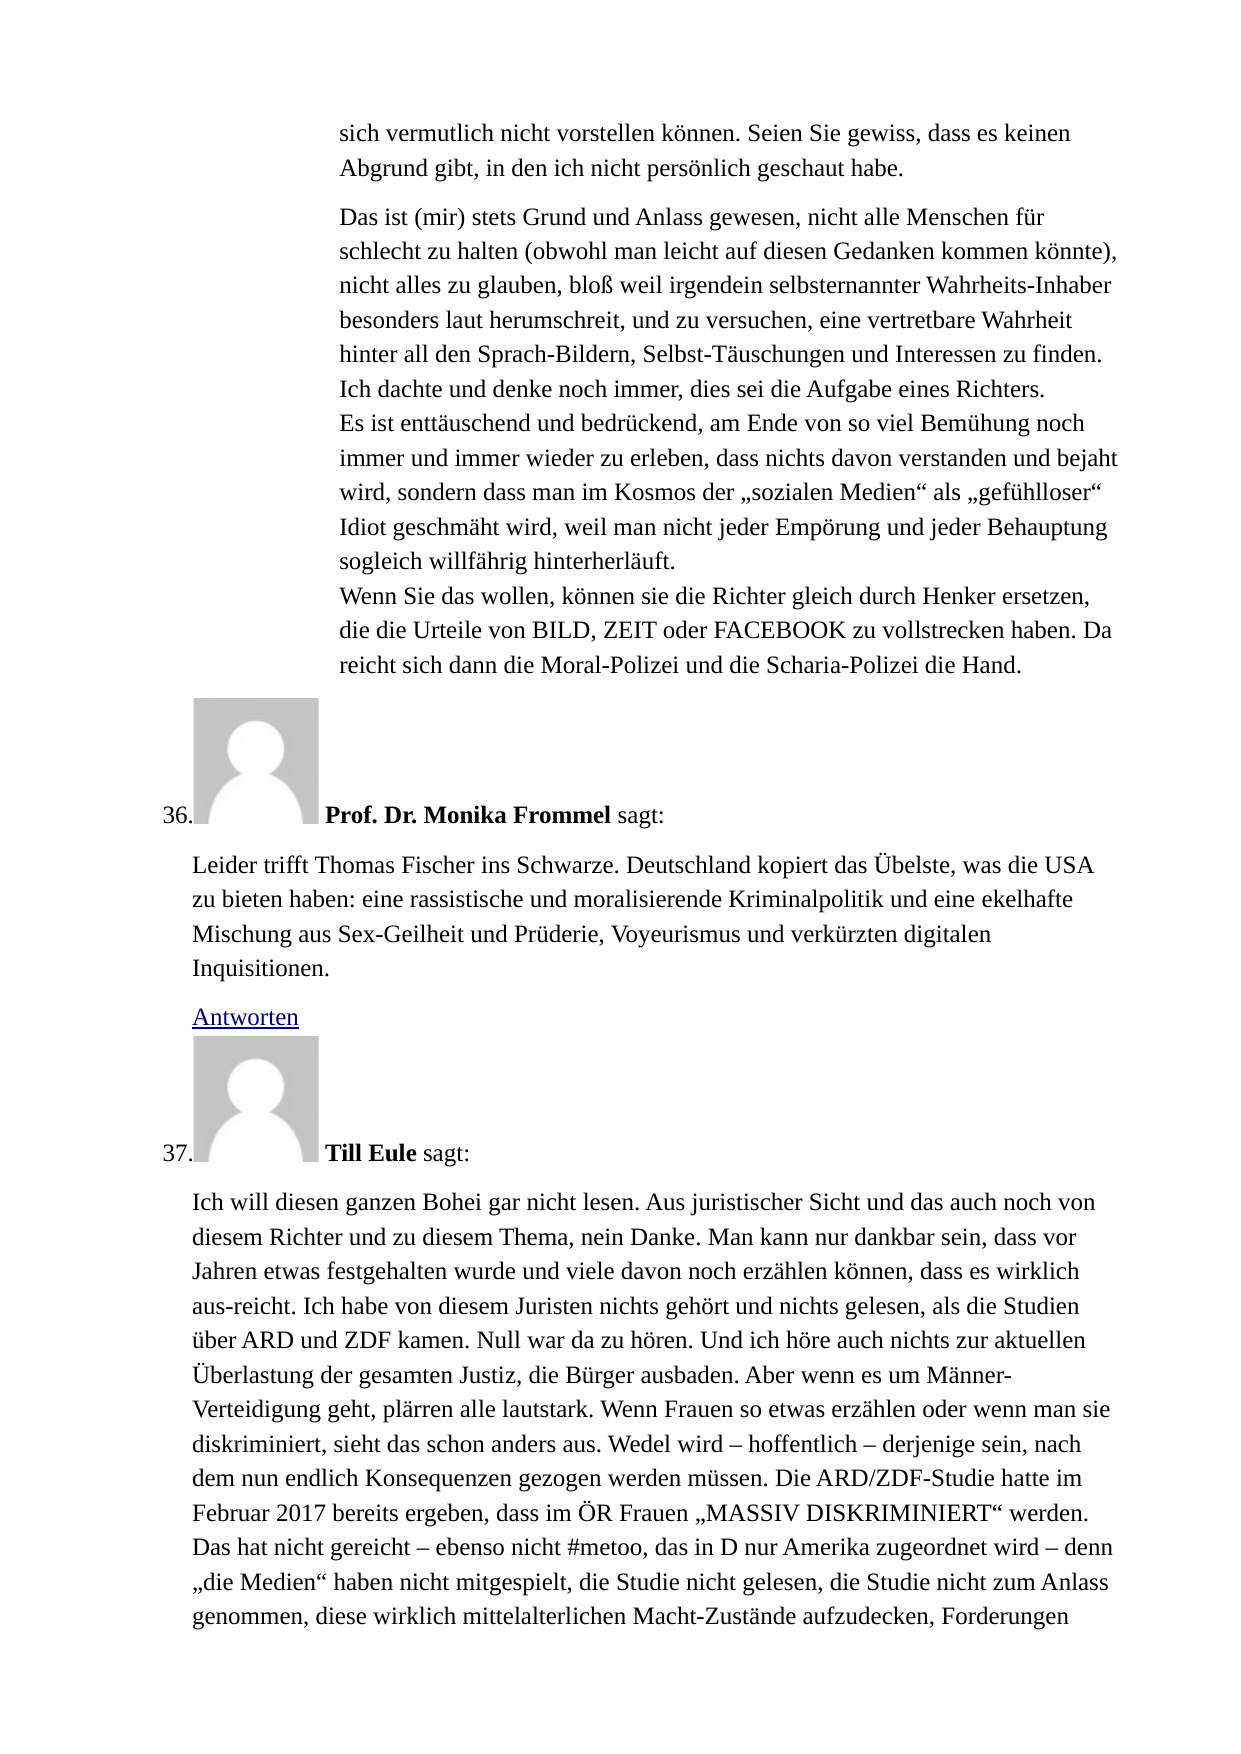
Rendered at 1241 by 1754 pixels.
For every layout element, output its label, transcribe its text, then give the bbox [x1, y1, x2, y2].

picture [193, 1036, 319, 1162]
picture [193, 698, 319, 824]
list Das ist (mir) stets Grund und Anlass gewesen, nicht alle Menschen für schlecht zu halten (obwohl man leicht auf diesen Gedanken kommen könnte), nicht alles zu glauben, bloß weil irgendein selbsternannter Wahrheits-Inhaber besonders laut herumschreit, und zu versuchen, eine vertretbare Wahrheit hinter all den Sprach-Bildern, Selbst-Täuschungen und Interessen zu finden. Ich dachte und denke noch immer, dies sei die Aufgabe eines Richters. Es ist enttäuschend und bedrückend, am Ende von so viel Bemühung noch immer und immer wieder zu erleben, dass nichts davon verstanden und bejaht wird, sondern dass man im Kosmos der „sozialen Medien“ als „gefühlloser“ Idiot geschmäht wird, weil man nicht jeder Empörung und jeder Behauptung sogleich willfährig hinterherläuft. Wenn Sie das wollen, können sie die Richter gleich durch Henker ersetzen, die die Urteile von BILD, ZEIT oder FACEBOOK zu vollstrecken haben. Da reicht sich dann die Moral-Polizei und die Scharia-Polizei die Hand. [309, 202, 1122, 679]
list Till Eule sagt: [162, 1037, 1122, 1167]
list Antworten [162, 1002, 1122, 1031]
list sich vermutlich nicht vorstellen können. Seien Sie gewiss, dass es keinen Abgrund gibt, in den ich nicht persönlich geschaut habe. [309, 118, 1122, 181]
list Leider trifft Thomas Fischer ins Schwarze. Deutschland kopiert das Übelste, was die USA zu bieten haben: eine rassistische und moralisierende Kriminalpolitik und eine ekelhafte Mischung aus Sex-Geilheit und Prüderie, Voyeurismus und verkürzten digitalen Inquisitionen. [162, 850, 1122, 982]
list Ich will diesen ganzen Bohei gar nicht lesen. Aus juristischer Sicht und das auch noch von diesem Richter und zu diesem Thema, nein Danke. Man kann nur dankbar sein, dass vor Jahren etwas festgehalten wurde und viele davon noch erzählen können, dass es wirklich aus-reicht. Ich habe von diesem Juristen nichts gehört und nichts gelesen, als die Studien über ARD und ZDF kamen. Null war da zu hören. Und ich höre auch nichts zur aktuellen Überlastung der gesamten Justiz, die Bürger ausbaden. Aber wenn es um Männer-Verteidigung geht, plärren alle lautstark. Wenn Frauen so etwas erzählen oder wenn man sie diskriminiert, sieht das schon anders aus. Wedel wird – hoffentlich – derjenige sein, nach dem nun endlich Konsequenzen gezogen werden müssen. Die ARD/ZDF-Studie hatte im Februar 2017 bereits ergeben, dass im ÖR Frauen „MASSIV DISKRIMINIERT“ werden. Das hat nicht gereicht – ebenso nicht #metoo, das in D nur Amerika zugeordnet wird – denn „die Medien“ haben nicht mitgespielt, die Studie nicht gelesen, die Studie nicht zum Anlass genommen, diese wirklich mittelalterlichen Macht-Zustände aufzudecken, Forderungen [162, 1187, 1122, 1630]
list Prof. Dr. Monika Frommel sagt: [162, 699, 1122, 829]
